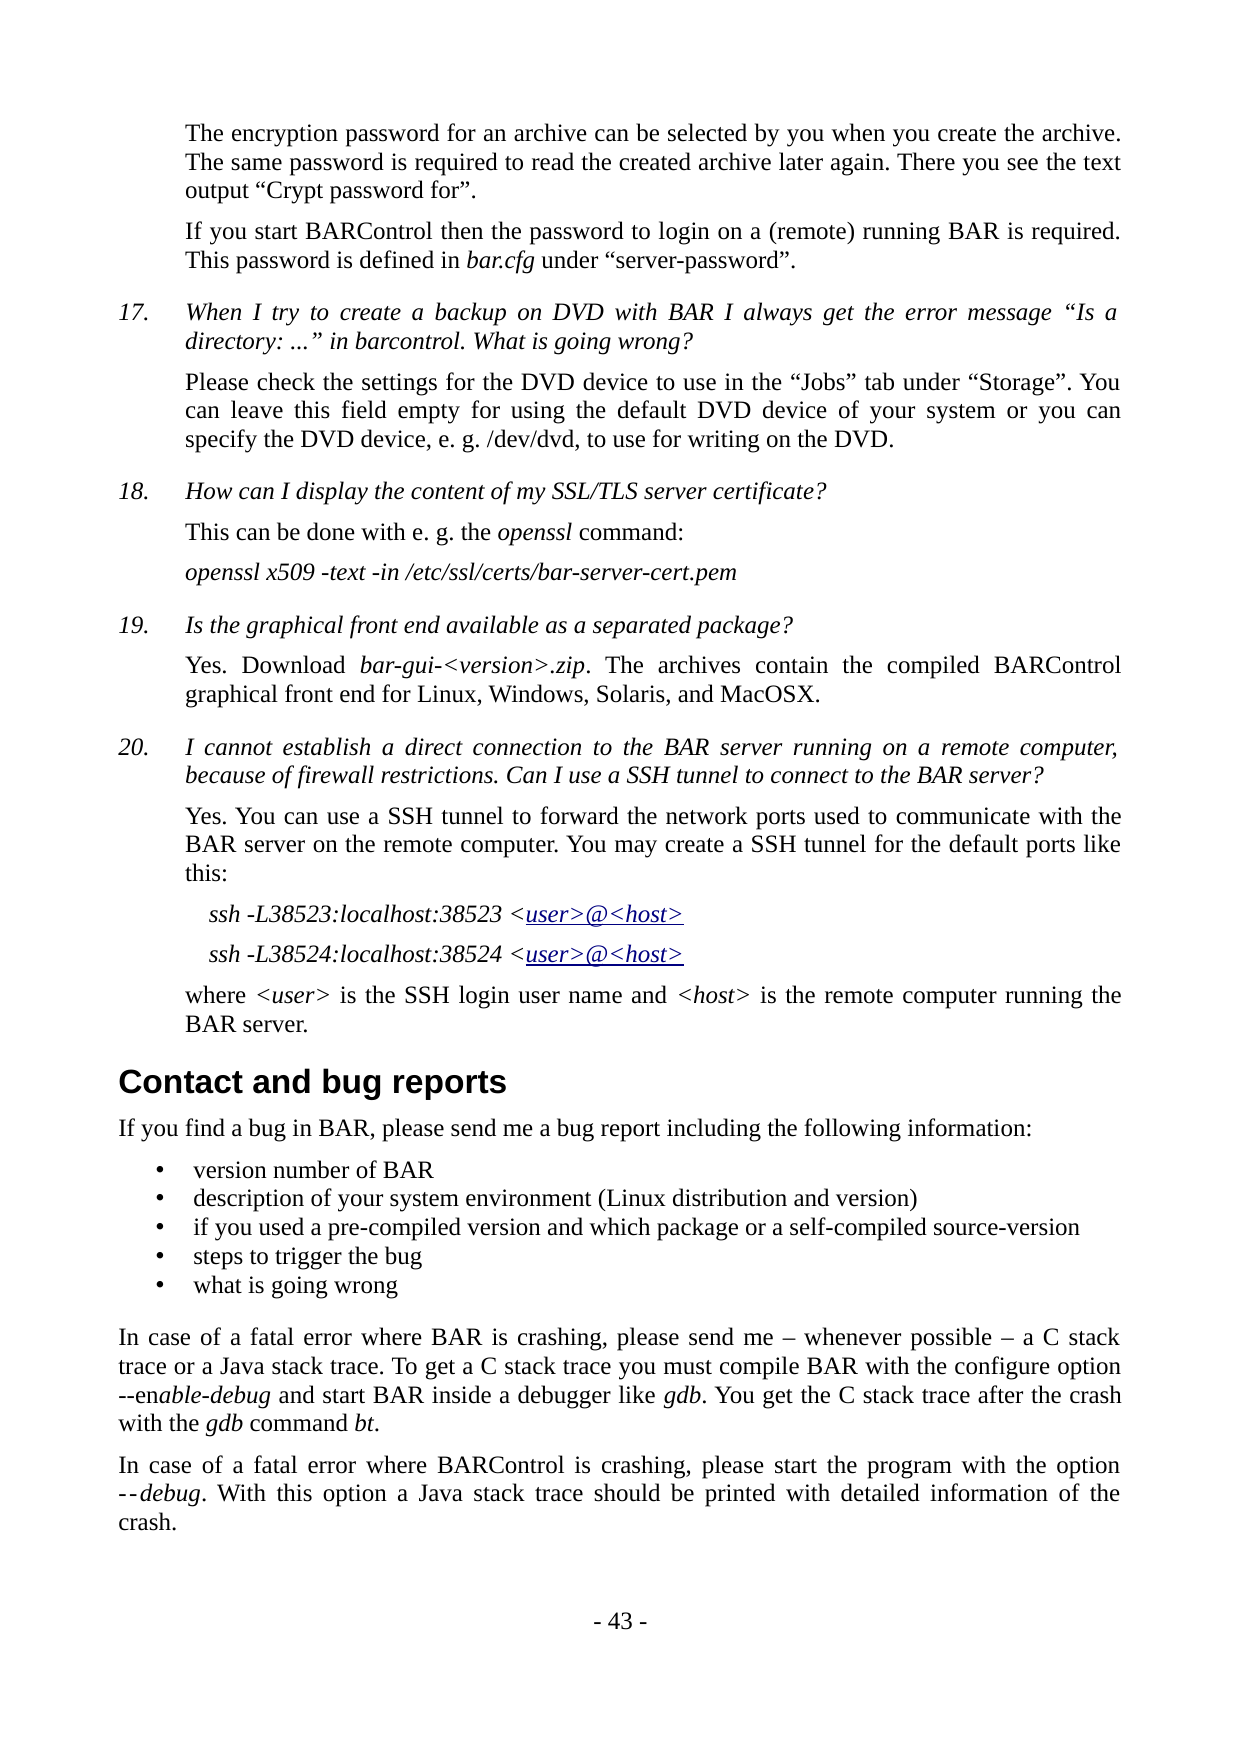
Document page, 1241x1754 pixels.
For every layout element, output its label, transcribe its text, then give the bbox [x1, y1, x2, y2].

text Yes. Download bar-gui-<version>.zip. The archives contain the compiled BARControl graphical front end for Linux, Windows, Solaris, and MacOSX. [185, 650, 1122, 708]
list I cannot establish a direct connection to the BAR server running on a remote computer, because of firewall restrictions. Can I use a SSH tunnel to connect to the BAR server? [118, 732, 1122, 789]
subtitle Contact and bug reports [118, 1062, 1122, 1101]
list version number of BAR [156, 1155, 1122, 1183]
text If you start BARControl then the password to login on a (remote) running BAR is required. This password is defined in bar.cfg under “server-password”. [185, 216, 1122, 274]
list if you used a pre-compiled version and which package or a self-compiled source-version [156, 1212, 1122, 1241]
text This can be done with e. g. the openssl command: [185, 517, 1122, 546]
text Yes. You can use a SSH tunnel to forward the network ports used to communicate with the BAR server on the remote computer. You may create a SSH tunnel for the default ports like this: [185, 801, 1122, 887]
text Please check the settings for the DVD device to use in the “Jobs” tab under “Storage”. You can leave this field empty for using the default DVD device of your system or you can specify the DVD device, e. g. /dev/dvd, to use for writing on the DVD. [185, 367, 1122, 453]
text If you find a bug in BAR, please send me a bug report including the following information: [118, 1113, 1122, 1142]
text The encryption password for an archive can be selected by you when you create the archive. The same password is required to read the created archive later again. There you see the text output “Crypt password for”. [185, 118, 1122, 204]
text In case of a fatal error where BARControl is crashing, please start the program with the option ‑‑debug. With this option a Java stack trace should be printed with detailed information of the crash. [118, 1450, 1122, 1536]
text In case of a fatal error where BAR is crashing, please send me – whenever possible – a C stack trace or a Java stack trace. To get a C stack trace you must compile BAR with the configure option ‑‑enable-debug and start BAR inside a debugger like gdb. You get the C stack trace after the crash with the gdb command bt. [118, 1322, 1122, 1437]
list what is going wrong [156, 1270, 1122, 1298]
list Is the graphical front end available as a separated package? [118, 610, 1122, 639]
list How can I display the content of my SSL/TLS server certificate? [118, 476, 1122, 505]
list description of your system environment (Linux distribution and version) [156, 1183, 1122, 1212]
text ssh -L38523:localhost:38523 <user>@<host> [208, 899, 1122, 928]
text ssh -L38524:localhost:38524 <user>@<host> [208, 939, 1122, 968]
list When I try to create a backup on DVD with BAR I always get the error message “Is a directory: ...” in barcontrol. What is going wrong? [118, 297, 1122, 355]
text openssl x509 -text -in /etc/ssl/certs/bar-server-cert.pem [185, 557, 1122, 586]
list steps to trigger the bug [156, 1241, 1122, 1270]
text where <user> is the SSH login user name and <host> is the remote computer running the BAR server. [185, 980, 1122, 1037]
